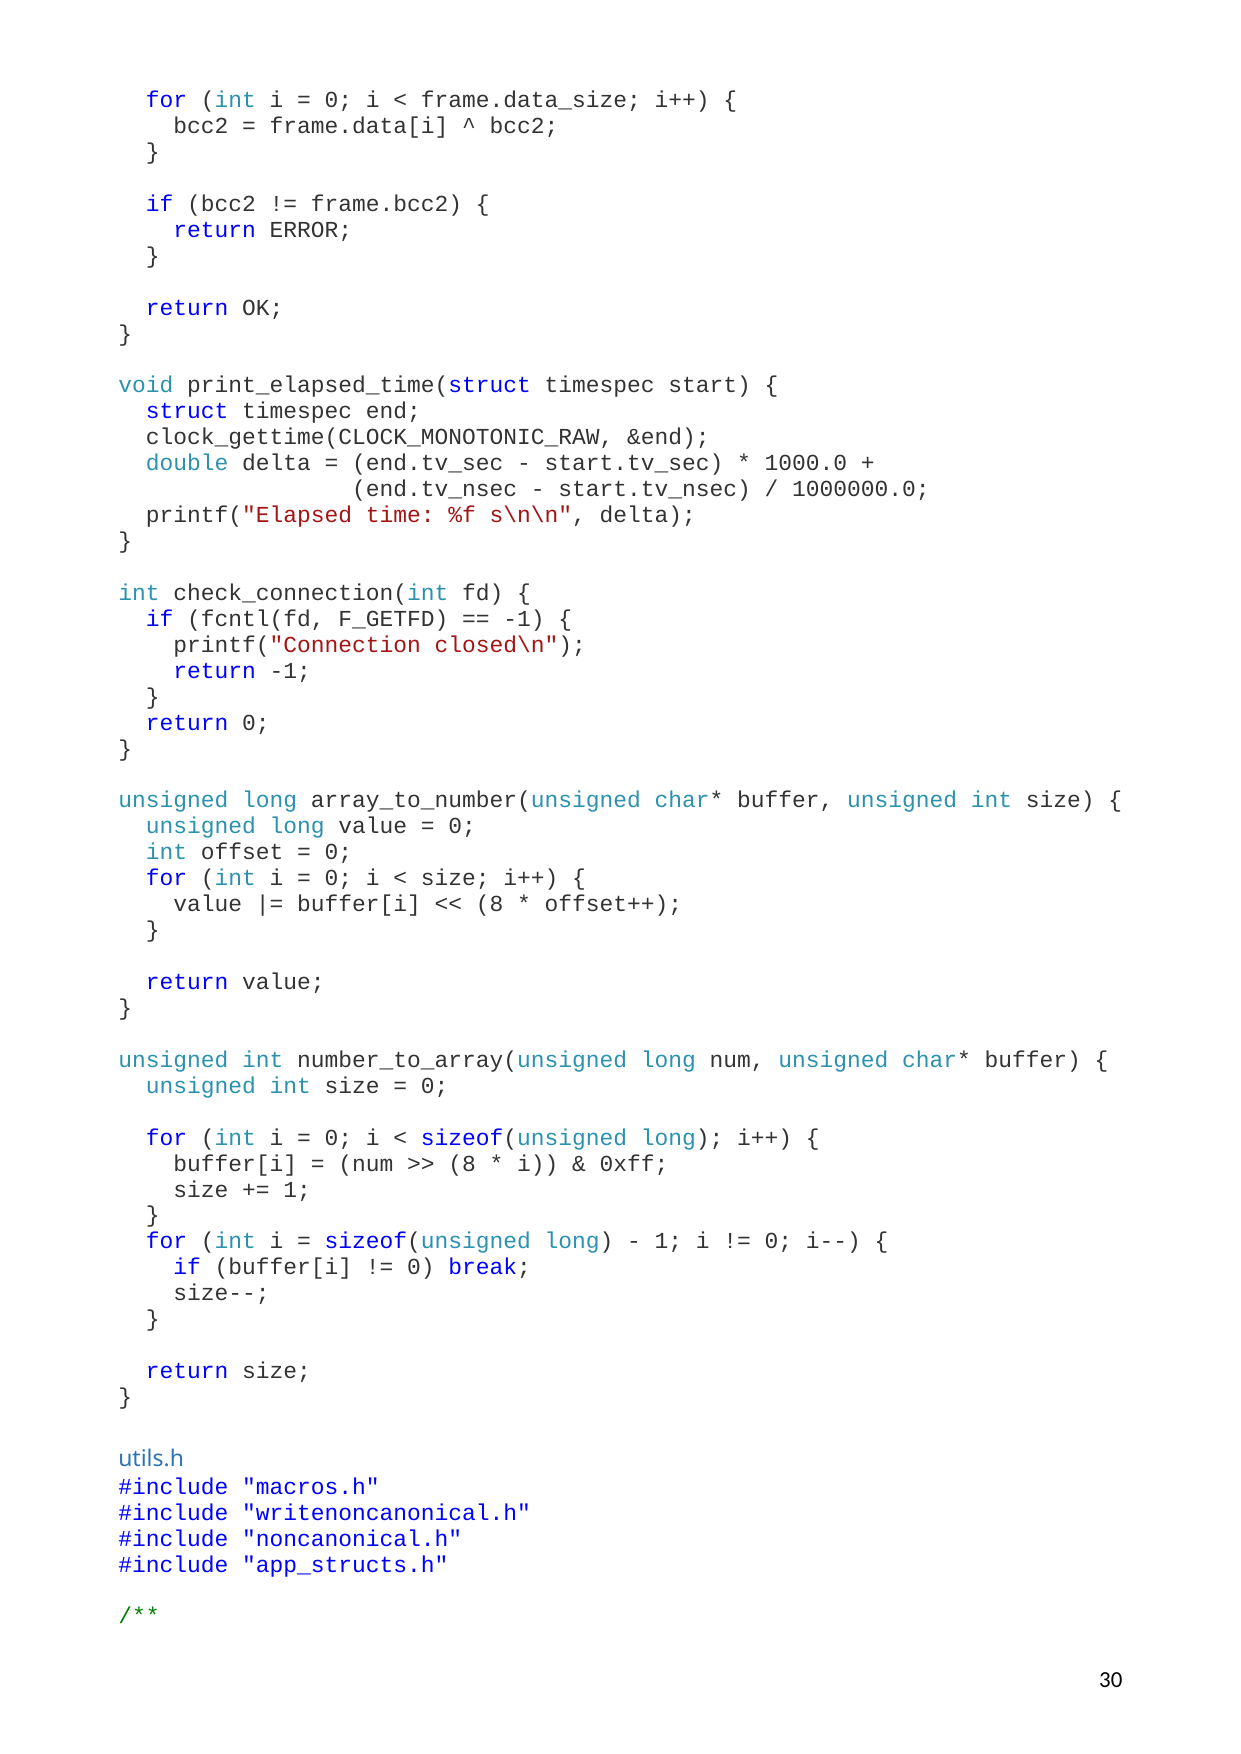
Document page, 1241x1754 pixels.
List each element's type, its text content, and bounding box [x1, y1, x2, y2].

text } [118, 1308, 1122, 1333]
text } [118, 244, 1122, 270]
text bcc2 = frame.data[i] ^ bcc2; [118, 114, 1122, 140]
text unsigned int size = 0; [118, 1074, 1122, 1100]
text if (fcntl(fd, F_GETFD) == -1) { [118, 607, 1122, 633]
text void print_elapsed_time(struct timespec start) { [118, 374, 1122, 400]
text /** [118, 1605, 1122, 1631]
text clock_gettime(CLOCK_MONOTONIC_RAW, &end); [118, 426, 1122, 452]
text size--; [118, 1282, 1122, 1308]
text } [118, 1204, 1122, 1230]
text int offset = 0; [118, 841, 1122, 867]
text return size; [118, 1359, 1122, 1385]
text for (int i = 0; i < size; i++) { [118, 867, 1122, 893]
text unsigned int number_to_array(unsigned long num, unsigned char* buffer) { [118, 1048, 1122, 1074]
text printf("Connection closed\n"); [118, 633, 1122, 659]
text return value; [118, 970, 1122, 996]
text buffer[i] = (num >> (8 * i)) & 0xff; [118, 1152, 1122, 1178]
text #include "app_structs.h" [118, 1553, 1122, 1579]
text } [118, 996, 1122, 1022]
text struct timespec end; [118, 400, 1122, 426]
text return OK; [118, 296, 1122, 322]
text return 0; [118, 711, 1122, 737]
text } [118, 918, 1122, 944]
text #include "macros.h" [118, 1475, 1122, 1501]
text value |= buffer[i] << (8 * offset++); [118, 893, 1122, 918]
text #include "noncanonical.h" [118, 1527, 1122, 1553]
text (end.tv_nsec - start.tv_nsec) / 1000000.0; [118, 478, 1122, 503]
text } [118, 737, 1122, 763]
text } [118, 1385, 1122, 1411]
text } [118, 322, 1122, 348]
text } [118, 140, 1122, 166]
text for (int i = 0; i < sizeof(unsigned long); i++) { [118, 1126, 1122, 1152]
text double delta = (end.tv_sec - start.tv_sec) * 1000.0 + [118, 452, 1122, 478]
text } [118, 685, 1122, 711]
text for (int i = sizeof(unsigned long) - 1; i != 0; i--) { [118, 1230, 1122, 1256]
text if (buffer[i] != 0) break; [118, 1256, 1122, 1282]
text unsigned long array_to_number(unsigned char* buffer, unsigned int size) { [118, 789, 1122, 815]
text #include "writenoncanonical.h" [118, 1501, 1122, 1527]
text int check_connection(int fd) { [118, 581, 1122, 607]
text printf("Elapsed time: %f s\n\n", delta); [118, 503, 1122, 529]
subtitle utils.h [118, 1441, 1122, 1473]
text if (bcc2 != frame.bcc2) { [118, 192, 1122, 218]
text size += 1; [118, 1178, 1122, 1204]
text return ERROR; [118, 218, 1122, 244]
text unsigned long value = 0; [118, 815, 1122, 841]
text } [118, 529, 1122, 555]
text return -1; [118, 659, 1122, 685]
text for (int i = 0; i < frame.data_size; i++) { [118, 88, 1122, 114]
